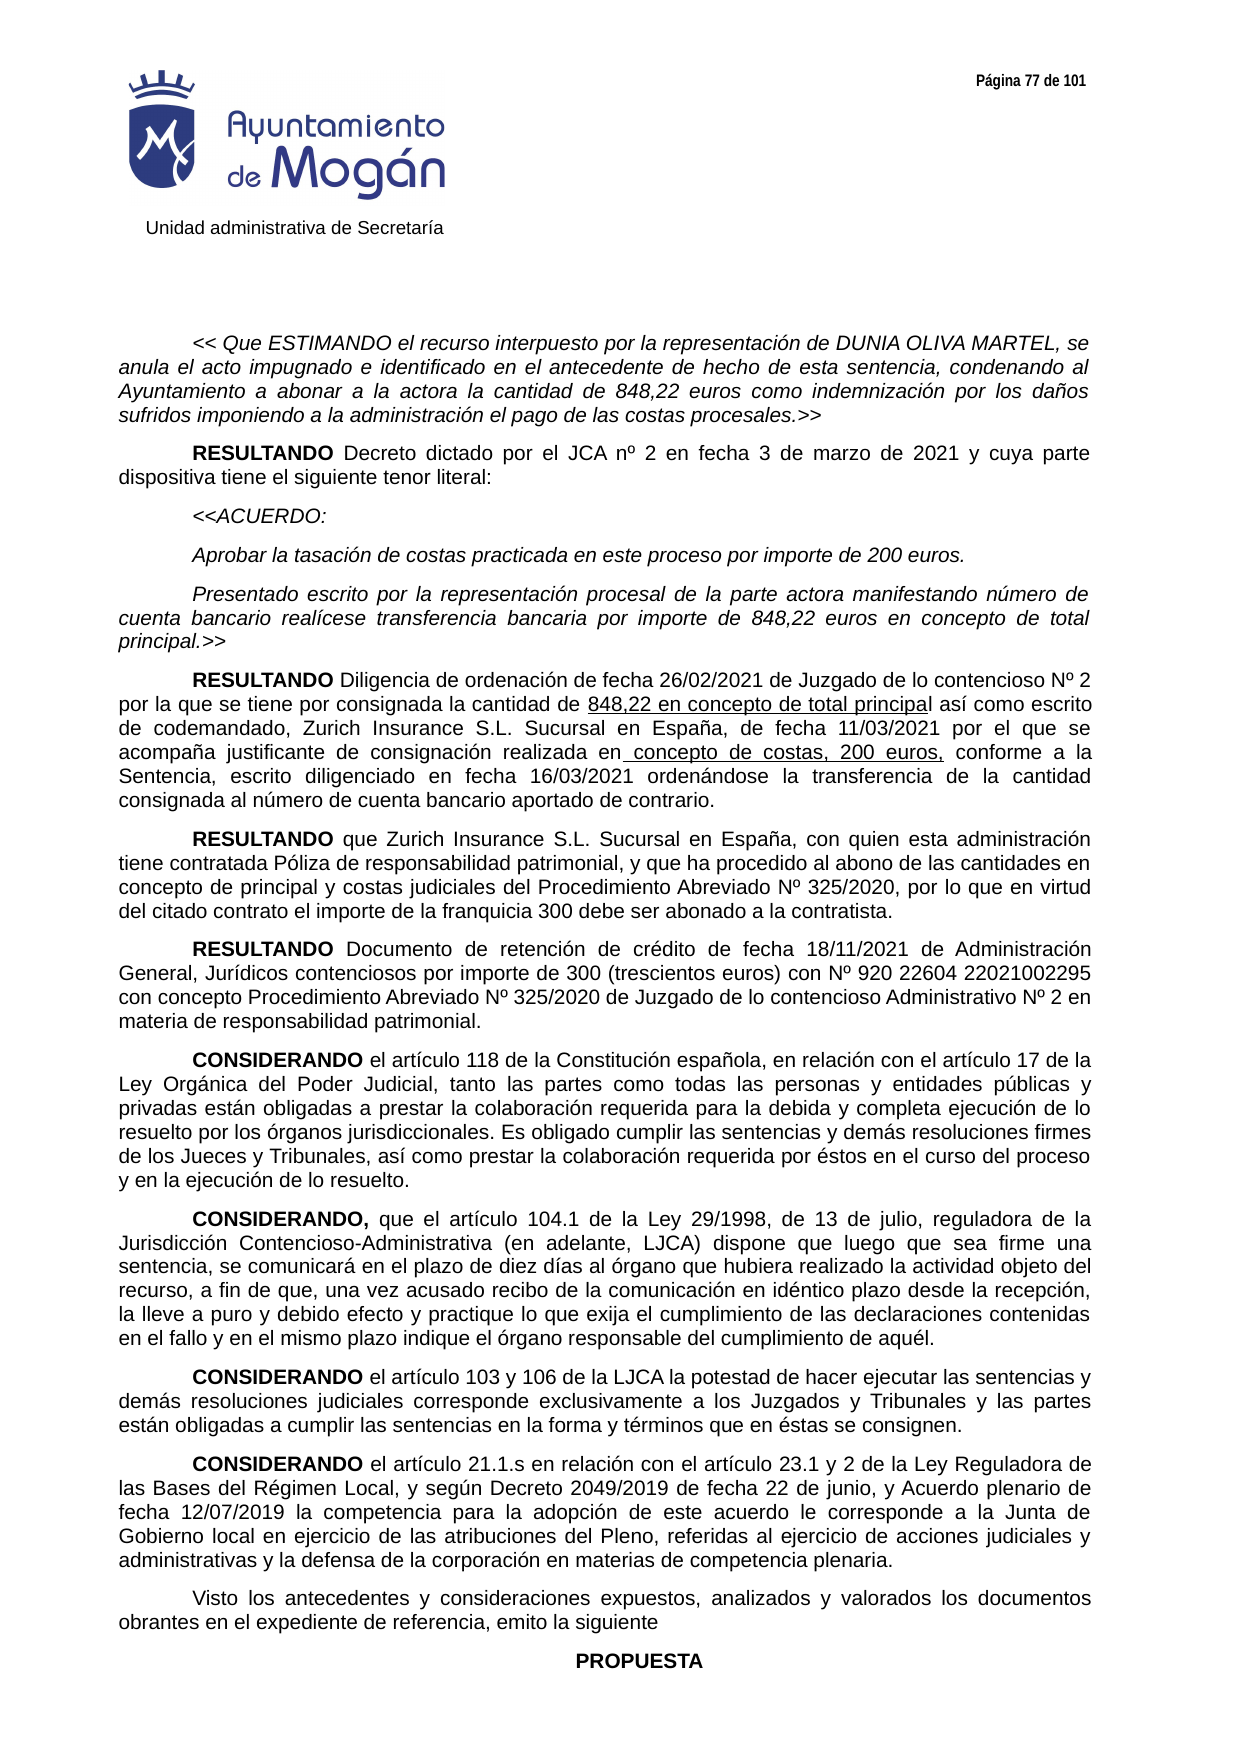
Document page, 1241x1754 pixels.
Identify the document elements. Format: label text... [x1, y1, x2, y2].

text RESULTANDO Decreto dictado por el JCA nº 2 en fecha 3 de marzo de 2021 y cuya parte dispositiva tiene el siguiente tenor literal: [118, 441, 1092, 489]
text RESULTANDO Diligencia de ordenación de fecha 26/02/2021 de Juzgado de lo contencioso Nº 2 por la que se tiene por consignada la cantidad de 848,22 en concepto de total principal así como escrito de codemandado, Zurich Insurance S.L. Sucursal en España, de fecha 11/03/2021 por el que se acompaña justificante de consignación realizada en concepto de costas, 200 euros, conforme a la Sentencia, escrito diligenciado en fecha 16/03/2021 ordenándose la transferencia de la cantidad consignada al número de cuenta bancario aportado de contrario. [118, 668, 1092, 812]
text CONSIDERANDO, que el artículo 104.1 de la Ley 29/1998, de 13 de julio, reguladora de la Jurisdicción Contencioso-Administrativa (en adelante, LJCA) dispone que luego que sea firme una sentencia, se comunicará en el plazo de diez días al órgano que hubiera realizado la actividad objeto del recurso, a fin de que, una vez acusado recibo de la comunicación en idéntico plazo desde la recepción, la lleve a puro y debido efecto y practique lo que exija el cumplimiento de las declaraciones contenidas en el fallo y en el mismo plazo indique el órgano responsable del cumplimiento de aquél. [118, 1206, 1092, 1350]
text RESULTANDO Documento de retención de crédito de fecha 18/11/2021 de Administración General, Jurídicos contenciosos por importe de 300 (trescientos euros) con Nº 920 22604 22021002295 con concepto Procedimiento Abreviado Nº 325/2020 de Juzgado de lo contencioso Administrativo Nº 2 en materia de responsabilidad patrimonial. [118, 937, 1092, 1033]
text CONSIDERANDO el artículo 118 de la Constitución española, en relación con el artículo 17 de la Ley Orgánica del Poder Judicial, tanto las partes como todas las personas y entidades públicas y privadas están obligadas a prestar la colaboración requerida para la debida y completa ejecución de lo resuelto por los órganos jurisdiccionales. Es obligado cumplir las sentencias y demás resoluciones firmes de los Jueces y Tribunales, así como prestar la colaboración requerida por éstos en el curso del proceso y en la ejecución de lo resuelto. [118, 1048, 1092, 1192]
text << Que ESTIMANDO el recurso interpuesto por la representación de DUNIA OLIVA MARTEL, se anula el acto impugnado e identificado en el antecedente de hecho de esta sentencia, condenando al Ayuntamiento a abonar a la actora la cantidad de 848,22 euros como indemnización por los daños sufridos imponiendo a la administración el pago de las costas procesales.>> [118, 331, 1092, 426]
text <<ACUERDO: [118, 504, 1092, 528]
text CONSIDERANDO el artículo 103 y 106 de la LJCA la potestad de hacer ejecutar las sentencias y demás resoluciones judiciales corresponde exclusivamente a los Juzgados y Tribunales y las partes están obligadas a cumplir las sentencias en la forma y términos que en éstas se consignen. [118, 1365, 1092, 1437]
text RESULTANDO que Zurich Insurance S.L. Sucursal en España, con quien esta administración tiene contratada Póliza de responsabilidad patrimonial, y que ha procedido al abono de las cantidades en concepto de principal y costas judiciales del Procedimiento Abreviado Nº 325/2020, por lo que en virtud del citado contrato el importe de la franquicia 300 debe ser abonado a la contratista. [118, 827, 1092, 922]
text PROPUESTA [118, 1649, 1092, 1673]
text Presentado escrito por la representación procesal de la parte actora manifestando número de cuenta bancario realícese transferencia bancaria por importe de 848,22 euros en concepto de total principal.>> [118, 581, 1092, 653]
picture [128, 70, 445, 206]
text CONSIDERANDO el artículo 21.1.s en relación con el artículo 23.1 y 2 de la Ley Reguladora de las Bases del Régimen Local, y según Decreto 2049/2019 de fecha 22 de junio, y Acuerdo plenario de fecha 12/07/2019 la competencia para la adopción de este acuerdo le corresponde a la Junta de Gobierno local en ejercicio de las atribuciones del Pleno, referidas al ejercicio de acciones judiciales y administrativas y la defensa de la corporación en materias de competencia plenaria. [118, 1452, 1092, 1571]
text Visto los antecedentes y consideraciones expuestos, analizados y valorados los documentos obrantes en el expediente de referencia, emito la siguiente [118, 1586, 1092, 1634]
text Aprobar la tasación de costas practicada en este proceso por importe de 200 euros. [118, 543, 1092, 567]
